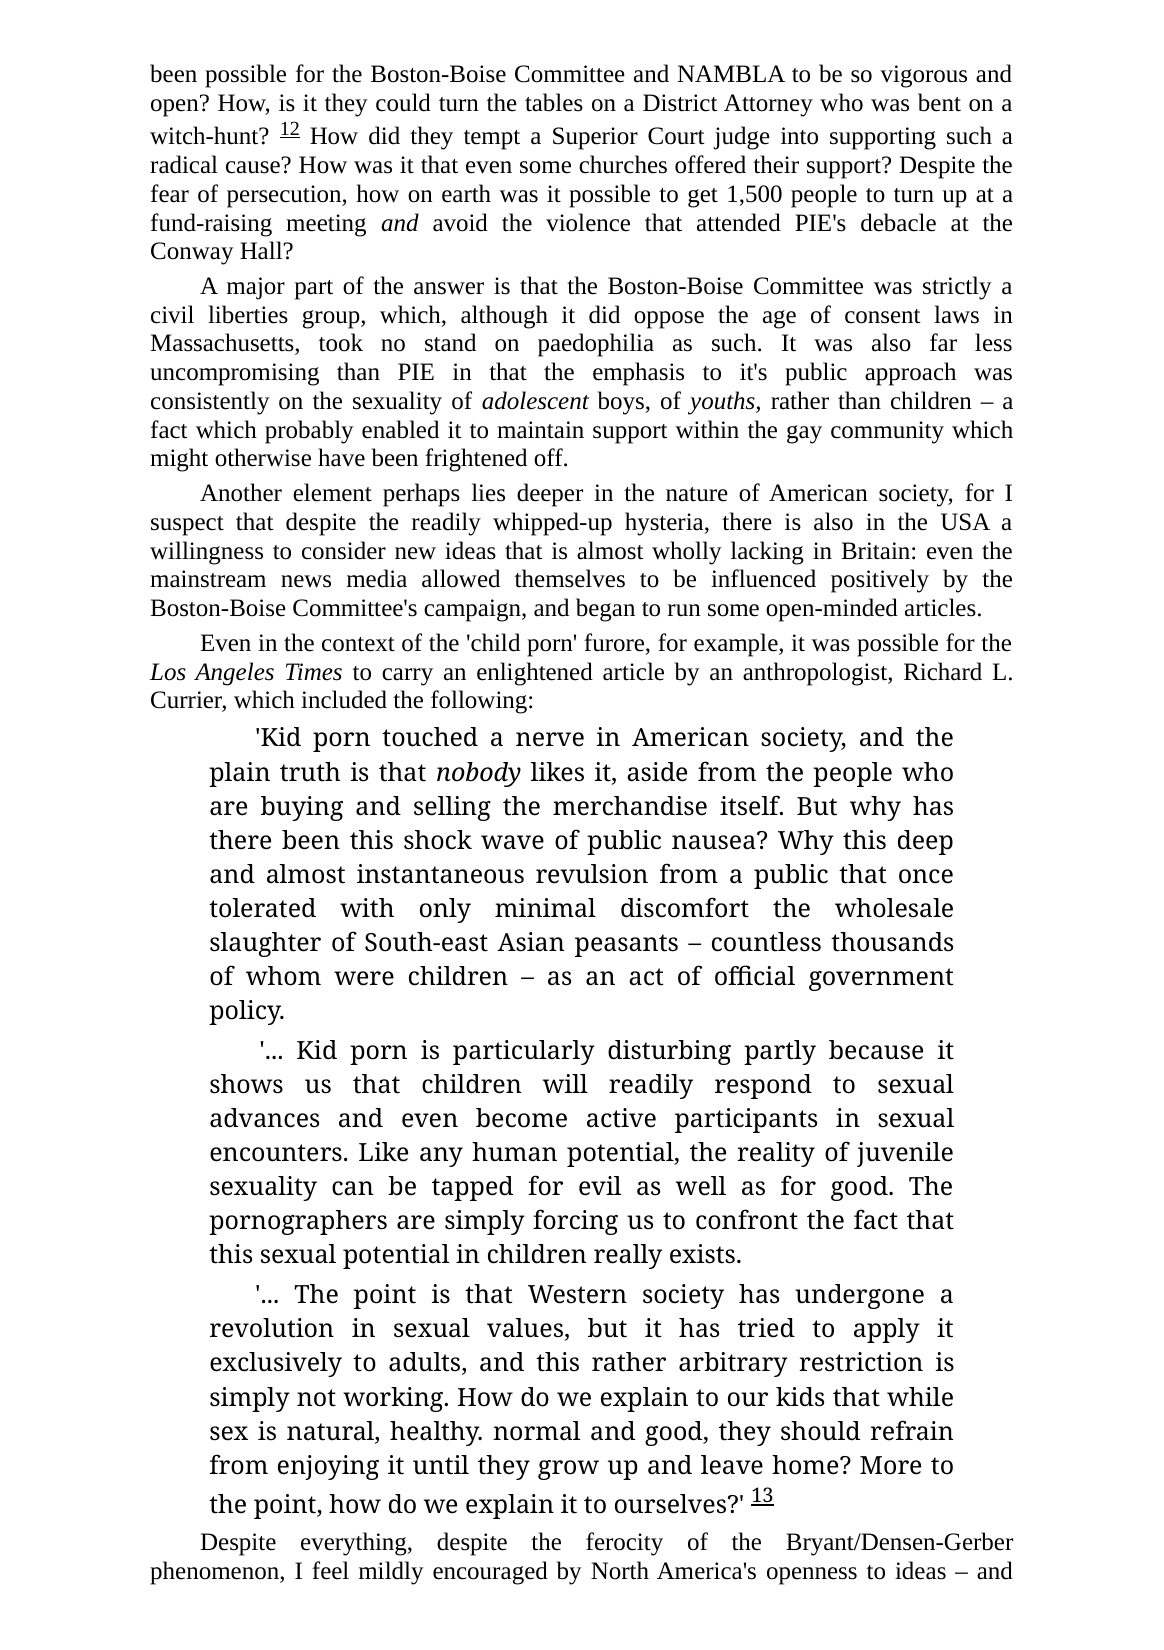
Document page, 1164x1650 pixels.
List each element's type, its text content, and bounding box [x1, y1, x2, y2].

text A major part of the answer is that the Boston-Boise Committee was strictly a civil liberties group, which, although it did oppose the age of consent laws in Massachusetts, took no stand on paedophilia as such. It was also far less uncompromising than PIE in that the emphasis to it's public approach was consistently on the sexuality of adolescent boys, of youths, rather than children – a fact which probably enabled it to maintain support within the gay community which might otherwise have been frightened off. [150, 271, 1014, 472]
text '... The point is that Western society has undergone a revolution in sexual values, but it has tried to apply it exclusively to adults, and this rather arbitrary restriction is simply not working. How do we explain to our kids that while sex is natural, healthy. normal and good, they should refrain from enjoying it until they grow up and leave home? More to the point, how do we explain it to ourselves?' 13 [209, 1277, 955, 1521]
text '... Kid porn is particularly disturbing partly because it shows us that children will readily respond to sexual advances and even become active participants in sexual encounters. Like any human potential, the reality of juvenile sexuality can be tapped for evil as well as for good. The pornographers are simply forcing us to confront the fact that this sexual potential in children really exists. [209, 1033, 955, 1271]
text 'Kid porn touched a nerve in American society, and the plain truth is that nobody likes it, aside from the people who are buying and selling the merchandise itself. But why has there been this shock wave of public nausea? Why this deep and almost instantaneous revulsion from a public that once tolerated with only minimal discomfort the wholesale slaughter of South-east Asian peasants – countless thousands of whom were children – as an act of official government policy. [209, 720, 955, 1027]
text Another element perhaps lies deeper in the nature of American society, for I suspect that despite the readily whipped-up hysteria, there is also in the USA a willingness to consider new ideas that is almost wholly lacking in Britain: even the mainstream news media allowed themselves to be influenced positively by the Boston-Boise Committee's campaign, and began to run some open-minded articles. [150, 478, 1014, 622]
text Even in the context of the 'child porn' furore, for example, it was possible for the Los Angeles Times to carry an enlightened article by an anthropologist, Richard L. Currier, which included the following: [150, 628, 1014, 714]
text Despite everything, despite the ferocity of the Bryant/Densen-Gerber phenomenon, I feel mildly encouraged by North America's openness to ideas – and [150, 1527, 1014, 1584]
text been possible for the Boston-Boise Committee and NAMBLA to be so vigorous and open? How, is it they could turn the tables on a District Attorney who was bent on a witch-hunt? 12 How did they tempt a Superior Court judge into supporting such a radical cause? How was it that even some churches offered their support? Despite the fear of persecution, how on earth was it possible to get 1,500 people to turn up at a fund-raising meeting and avoid the violence that attended PIE's debacle at the Conway Hall? [150, 59, 1014, 265]
